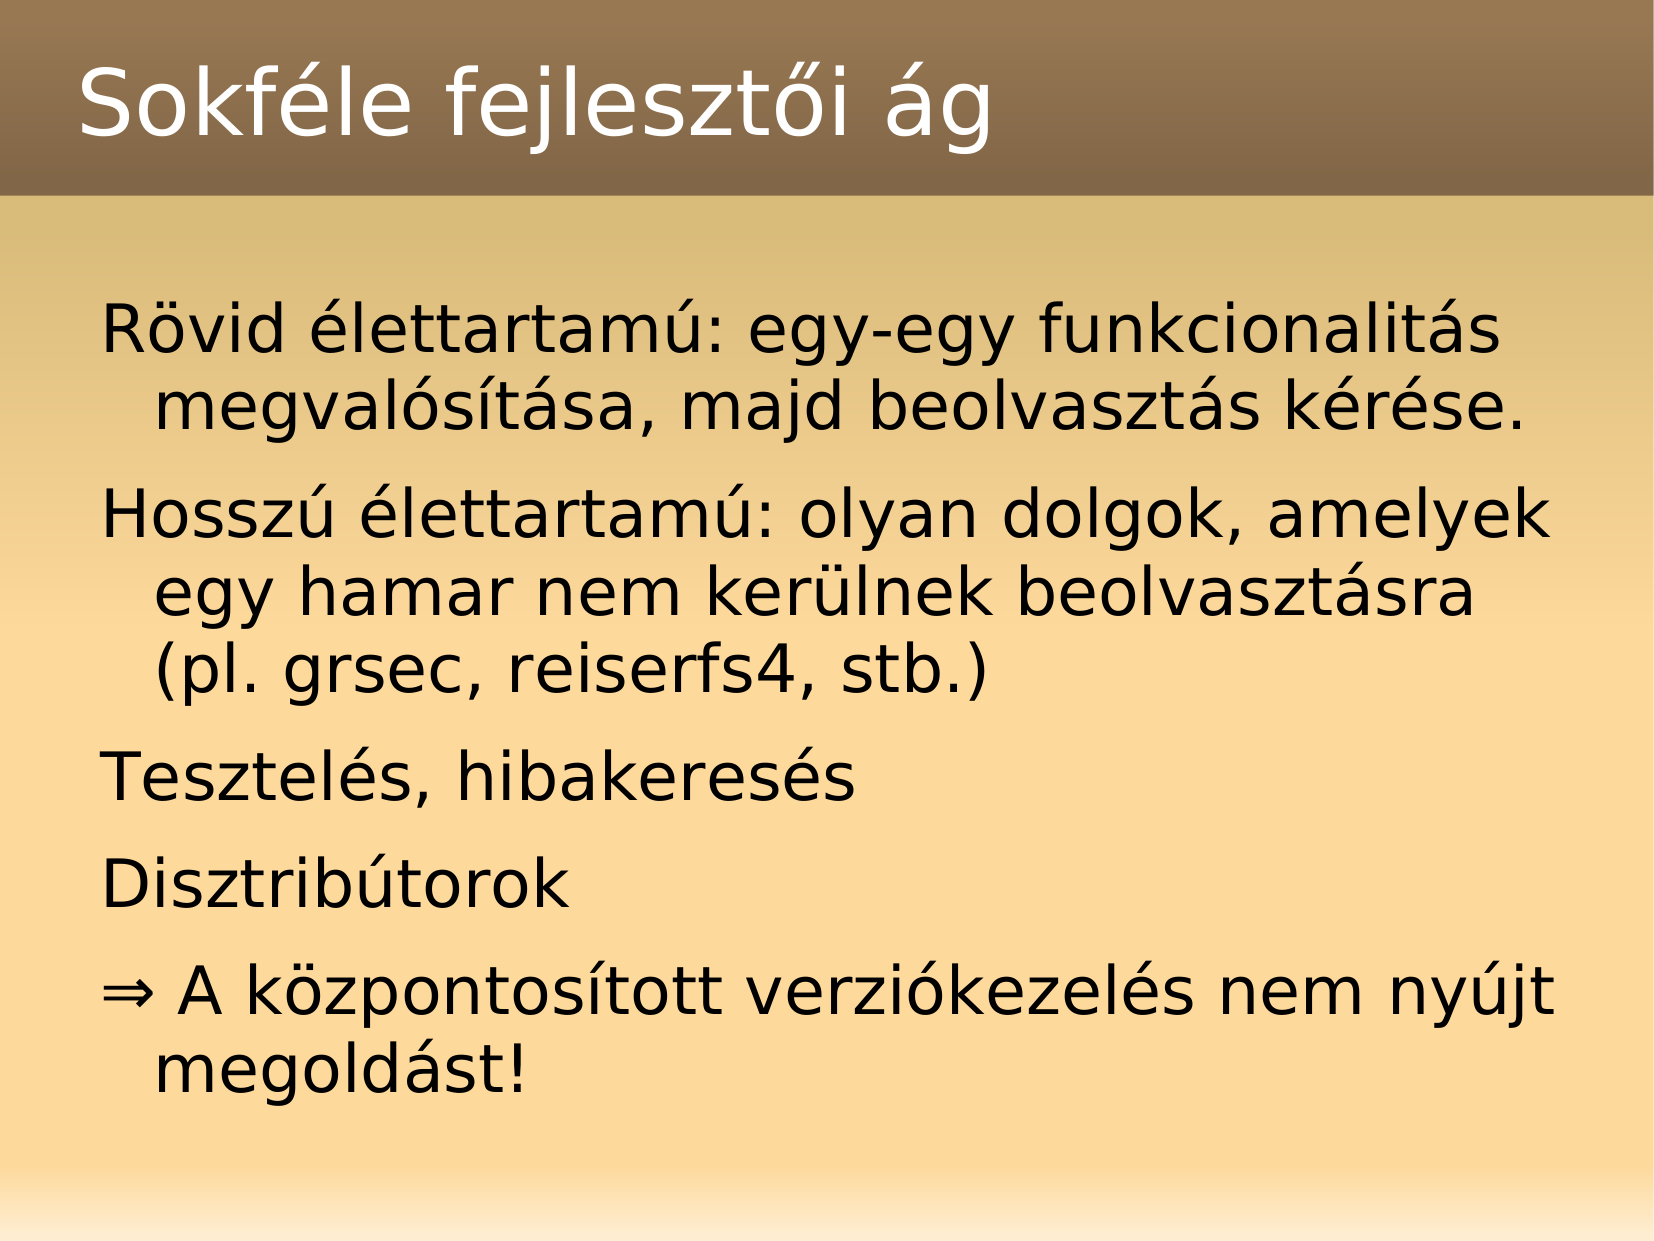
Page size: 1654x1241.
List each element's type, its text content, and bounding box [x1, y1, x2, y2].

picture [0, 0, 1654, 1241]
title Sokféle fejlesztői ág [76, 7, 1565, 200]
list Rövid élettartamú: egy-egy funkcionalitás megvalósítása, majd beolvasztás kérése. Hosszú élettartamú: olyan dolgok, amelyek egy hamar nem kerülnek beolvasztásra (pl. grsec, reiserfs4, stb.) Tesztelés, hibakeresés Disztribútorok ⇒ A központosított verziókezelés nem nyújt megoldást! [82, 290, 1571, 1109]
